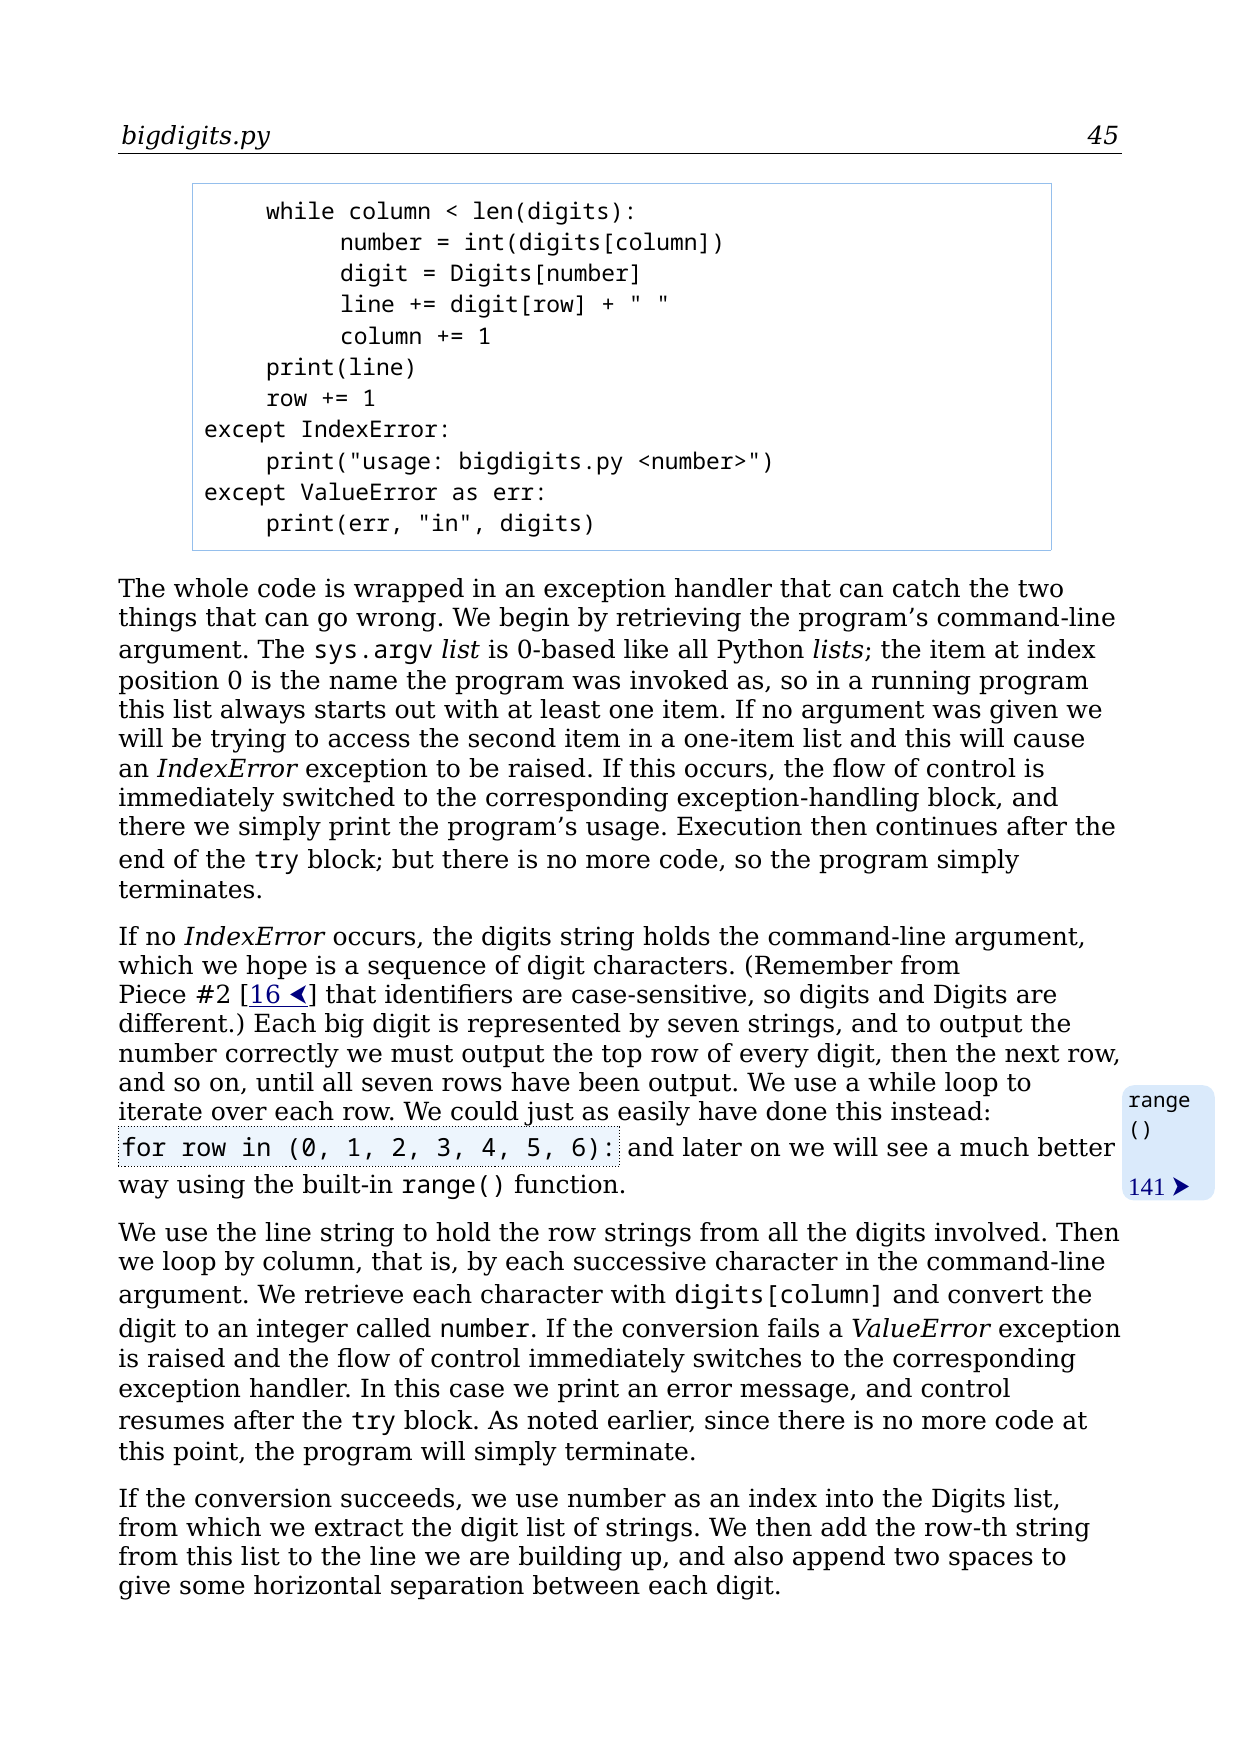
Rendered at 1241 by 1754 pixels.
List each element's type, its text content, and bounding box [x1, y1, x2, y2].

text except ValueError as err: [193, 464, 1051, 495]
text If the conversion succeeds, we use number as an index into the Digits list, from which we extract the digit list of strings. We then add the row-th string from this list to the line we are building up, and also append two spaces to give some horizontal separation between each digit. [118, 1484, 1122, 1601]
text We use the line string to hold the row strings from all the digits involved. Then we loop by column, that is, by each successive character in the command-line argument. We retrieve each character with digits[column] and convert the digit to an integer called number. If the conversion fails a ValueError exception is raised and the flow of control immediately switches to the corresponding exception handler. In this case we print an error message, and control resumes after the try block. As noted earlier, since there is no more code at this point, the program will simply terminate. [118, 1218, 1122, 1466]
text print(line) [193, 339, 1051, 370]
text line += digit[row] + " " [193, 276, 1051, 308]
text column += 1 [193, 308, 1051, 339]
text except IndexError: [193, 401, 1051, 433]
text print(err, "in", digits) [193, 495, 1051, 550]
text digit = Digits[number] [193, 245, 1051, 276]
text while column < len(digits): [193, 184, 1051, 214]
text number = int(digits[column]) [193, 214, 1051, 245]
text The whole code is wrapped in an exception handler that can catch the two things that can go wrong. We begin by retrieving the program’s command-line argument. The sys.argv list is 0-based like all Python lists; the item at index position 0 is the name the program was invoked as, so in a running program this list always starts out with at least one item. If no argument was given we will be trying to access the second item in a one-item list and this will cause an IndexError exception to be raised. If this occurs, the flow of control is immediately switched to the corresponding exception-handling block, and there we simply print the program’s usage. Execution then continues after the end of the try block; but there is no more code, so the program simply terminates. [118, 574, 1122, 904]
text If no IndexError occurs, the digits string holds the command-line argument, which we hope is a sequence of digit characters. (Remember from Piece #2 [16 ⮜] that identifiers are case-sensitive, so digits and Digits are different.) Each big digit is represented by seven strings, and to output the number correctly we must output the top row of every digit, then the next row, and so on, until all seven rows have been output. We use a while loop to iterate over each row. We could just as easily have done this instead: for row in (0, 1, 2, 3, 4, 5, 6): and later on we will see a much better way using the built-in range() function. [118, 922, 1122, 1201]
text print("usage: bigdigits.py <number>") [193, 433, 1051, 464]
text row += 1 [193, 370, 1051, 401]
